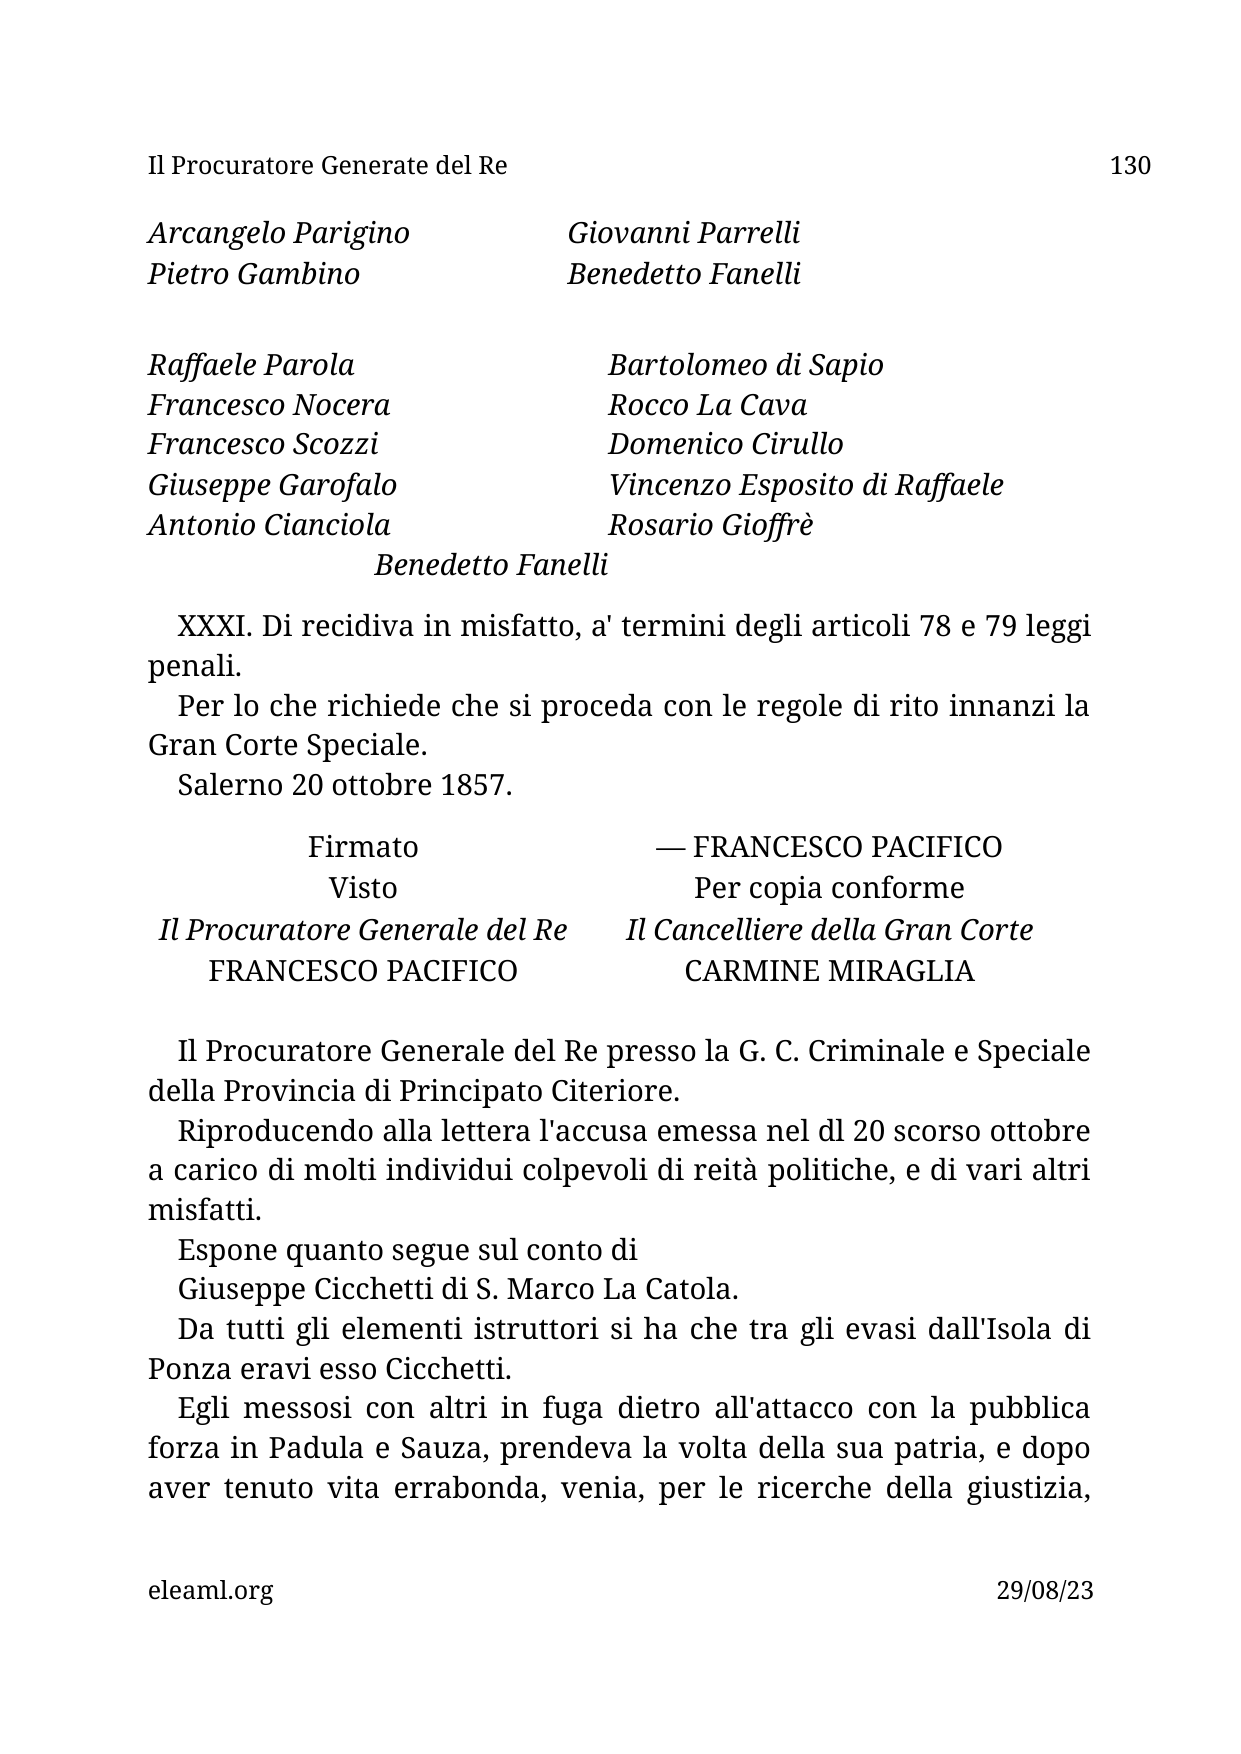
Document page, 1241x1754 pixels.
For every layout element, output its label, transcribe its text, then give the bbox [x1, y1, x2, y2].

table_cell Benedetto Fanelli [148, 544, 608, 584]
table_cell Vincenzo Esposito di Raffaele [608, 463, 1093, 504]
table_cell [608, 544, 1093, 584]
table_cell Francesco Nocera [148, 384, 608, 423]
text Il Procuratore Generale del Re presso la G. C. Criminale e Speciale della Provincia di Principato Citeriore. [148, 1031, 1093, 1110]
text Salerno 20 ottobre 1857. [148, 764, 1093, 804]
text XXXI. Di recidiva in misfatto, a' termini degli articoli 78 e 79 leggi penali. [148, 605, 1093, 685]
table_header Firmato [148, 825, 579, 867]
table_cell Visto [148, 867, 579, 908]
table_header Raffaele Parola [148, 344, 608, 384]
table_cell Francesco Scozzi [148, 424, 608, 463]
table_header Bartolomeo di Sapio [608, 344, 1093, 384]
text Giuseppe Cicchetti di S. Marco La Catola. [148, 1269, 1093, 1308]
table_cell Giuseppe Garofalo [148, 463, 608, 504]
table_cell Il Cancelliere della Gran Corte [579, 908, 1081, 949]
text Da tutti gli elementi istruttori si ha che tra gli evasi dall'Isola di Ponza eravi esso Cicchetti. [148, 1308, 1093, 1388]
text Espone quanto segue sul conto di [148, 1229, 1093, 1269]
table_cell Arcangelo Parigino [148, 211, 567, 252]
text Per lo che richiede che si proceda con le regole di rito innanzi la Gran Corte Speciale. [148, 685, 1093, 764]
table_cell Antonio Cianciola [148, 505, 608, 544]
table_cell FRANCESCO PACIFICO [148, 950, 579, 991]
table_cell Domenico Cirullo [608, 424, 1093, 463]
table_cell Il Procuratore Generale del Re [148, 908, 579, 949]
text Riproducendo alla lettera l'accusa emessa nel dl 20 scorso ottobre a carico di molti individui colpevoli di reità politiche, e di vari altri misfatti. [148, 1110, 1093, 1229]
text Egli messosi con altri in fuga dietro all'attacco con la pubblica forza in Padula e Sauza, prendeva la volta della sua patria, e dopo aver tenuto vita errabonda, venia, per le ricerche della giustizia, [148, 1388, 1093, 1507]
table_cell Rosario Gioffrè [608, 505, 1093, 544]
table_header — FRANCESCO PACIFICO [579, 825, 1081, 867]
table_cell Per copia conforme [579, 867, 1081, 908]
table_cell Pietro Gambino [148, 253, 567, 294]
table_cell CARMINE MIRAGLIA [579, 950, 1081, 991]
table_cell Benedetto Fanelli [567, 253, 1093, 294]
table_cell Rocco La Cava [608, 384, 1093, 423]
table_cell Giovanni Parrelli [567, 211, 1093, 252]
